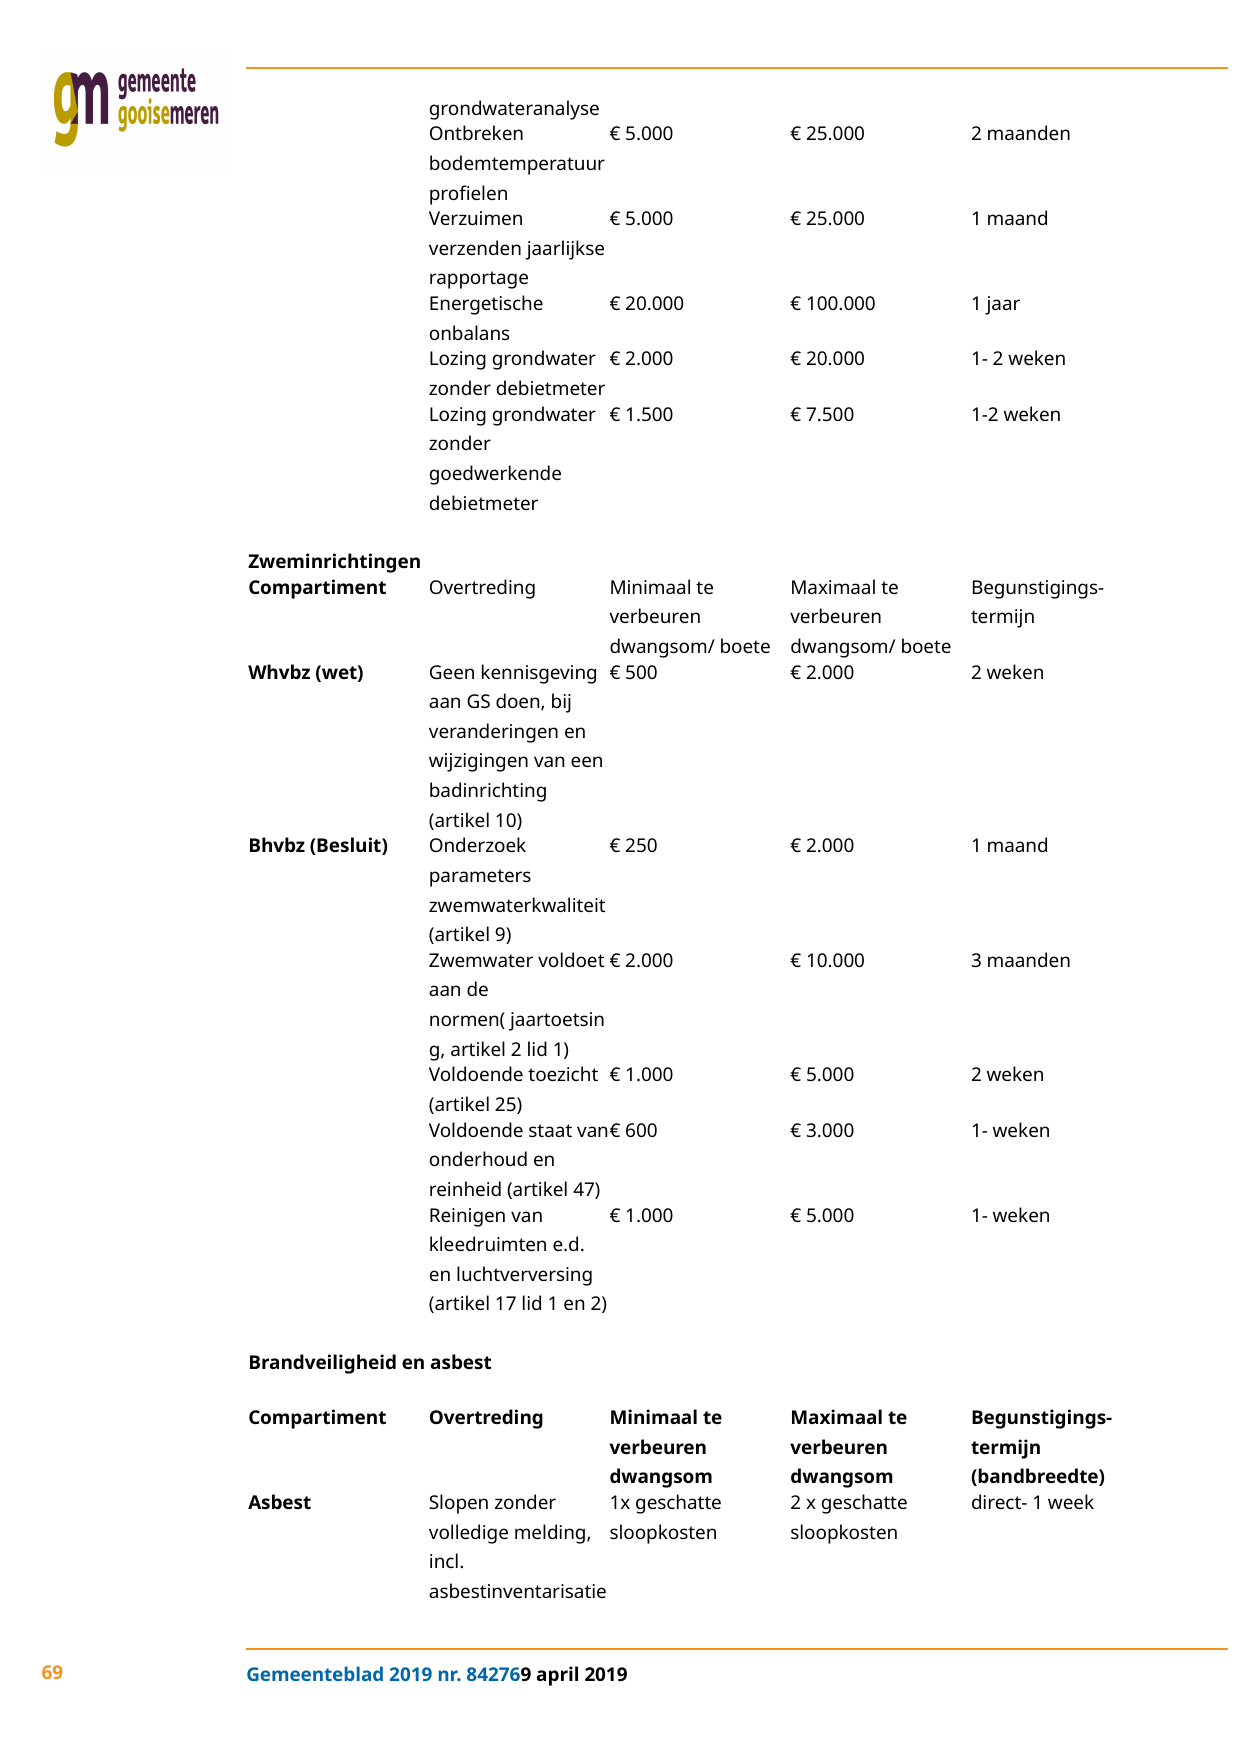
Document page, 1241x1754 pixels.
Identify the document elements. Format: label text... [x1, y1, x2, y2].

table_cell [248, 121, 429, 205]
table_cell € 2.000 [609, 346, 790, 401]
table_cell € 1.000 [609, 1202, 790, 1316]
table_cell € 20.000 [609, 290, 790, 346]
table_cell 1 maand [971, 205, 1152, 290]
table_cell Begunstigings-termijn [971, 574, 1152, 659]
table_cell 1 jaar [971, 290, 1152, 346]
table_cell 2 weken [971, 1062, 1152, 1117]
table_cell 1- 2 weken [971, 346, 1152, 401]
table_cell [609, 95, 790, 121]
table_cell [248, 1062, 429, 1117]
table_cell [248, 290, 429, 346]
table_cell Minimaal te verbeuren dwangsom/ boete [609, 574, 790, 659]
table_cell € 1.500 [609, 401, 790, 515]
table_cell € 20.000 [790, 346, 971, 401]
table_cell Voldoende toezicht (artikel 25) [429, 1062, 609, 1117]
table_cell direct- 1 week [971, 1489, 1152, 1604]
table_cell 2 weken [971, 659, 1152, 833]
table_cell € 250 [609, 833, 790, 947]
table_cell Geen kennisgeving aan GS doen, bij veranderingen en wijzigingen van een badinrichting (artikel 10) [429, 659, 609, 833]
table_cell Compartiment [248, 1405, 429, 1489]
table_cell Begunstigings-termijn (bandbreedte) [971, 1405, 1152, 1489]
table_cell Minimaal te verbeuren dwangsom [609, 1405, 790, 1489]
table_cell [248, 205, 429, 290]
table_cell € 2.000 [609, 947, 790, 1062]
table_cell Energetische onbalans [429, 290, 609, 346]
table_cell Maximaal te verbeuren dwangsom [790, 1405, 971, 1489]
table_cell € 5.000 [609, 205, 790, 290]
table_cell Voldoende staat van onderhoud en reinheid (artikel 47) [429, 1117, 609, 1202]
table_cell [248, 346, 429, 401]
table_header Zweminrichtingen [248, 548, 1152, 574]
table_cell € 2.000 [790, 659, 971, 833]
table_cell € 5.000 [790, 1202, 971, 1316]
table_cell Bhvbz (Besluit) [248, 833, 429, 947]
table_cell Reinigen van kleedruimten e.d. en luchtverversing (artikel 17 lid 1 en 2) [429, 1202, 609, 1316]
table_cell € 25.000 [790, 205, 971, 290]
table_cell 1x geschatte sloopkosten [609, 1489, 790, 1604]
table_cell [790, 95, 971, 121]
table_cell € 3.000 [790, 1117, 971, 1202]
table_cell [248, 1202, 429, 1316]
table_cell Slopen zonder volledige melding, incl. asbestinventarisatie [429, 1489, 609, 1604]
table_cell Lozing grondwater zonder debietmeter [429, 346, 609, 401]
table_cell 1-2 weken [971, 401, 1152, 515]
table_cell € 5.000 [790, 1062, 971, 1117]
table_cell Compartiment [248, 574, 429, 659]
table_cell [248, 947, 429, 1062]
table_cell € 2.000 [790, 833, 971, 947]
table_cell € 25.000 [790, 121, 971, 205]
table_cell € 7.500 [790, 401, 971, 515]
table_cell € 1.000 [609, 1062, 790, 1117]
table_cell Zwemwater voldoet aan de normen( jaartoetsing, artikel 2 lid 1) [429, 947, 609, 1062]
table_cell € 5.000 [609, 121, 790, 205]
table_cell 2 maanden [971, 121, 1152, 205]
table_cell Verzuimen verzenden jaarlijkse rapportage [429, 205, 609, 290]
table_cell [248, 95, 429, 121]
table_cell € 100.000 [790, 290, 971, 346]
table_cell [248, 1117, 429, 1202]
table_cell 1 maand [971, 833, 1152, 947]
table_cell 1- weken [971, 1202, 1152, 1316]
table_cell [248, 401, 429, 515]
table_cell Maximaal te verbeuren dwangsom/ boete [790, 574, 971, 659]
table_cell [971, 95, 1152, 121]
table_cell € 10.000 [790, 947, 971, 1062]
table_cell Asbest [248, 1489, 429, 1604]
table_cell 1- weken [971, 1117, 1152, 1202]
table_cell Ontbreken bodemtemperatuurprofielen [429, 121, 609, 205]
table_header Brandveiligheid en asbest [248, 1349, 1152, 1404]
table_cell Overtreding [429, 1405, 609, 1489]
table_cell Overtreding [429, 574, 609, 659]
table_cell grondwateranalyse [429, 95, 609, 121]
table_cell Lozing grondwater zonder goedwerkende debietmeter [429, 401, 609, 515]
table_cell 2 x geschatte sloopkosten [790, 1489, 971, 1604]
table_cell € 500 [609, 659, 790, 833]
table_cell € 600 [609, 1117, 790, 1202]
table_cell Whvbz (wet) [248, 659, 429, 833]
picture [41, 47, 231, 172]
table_cell 3 maanden [971, 947, 1152, 1062]
table_cell Onderzoek parameters zwemwaterkwaliteit (artikel 9) [429, 833, 609, 947]
